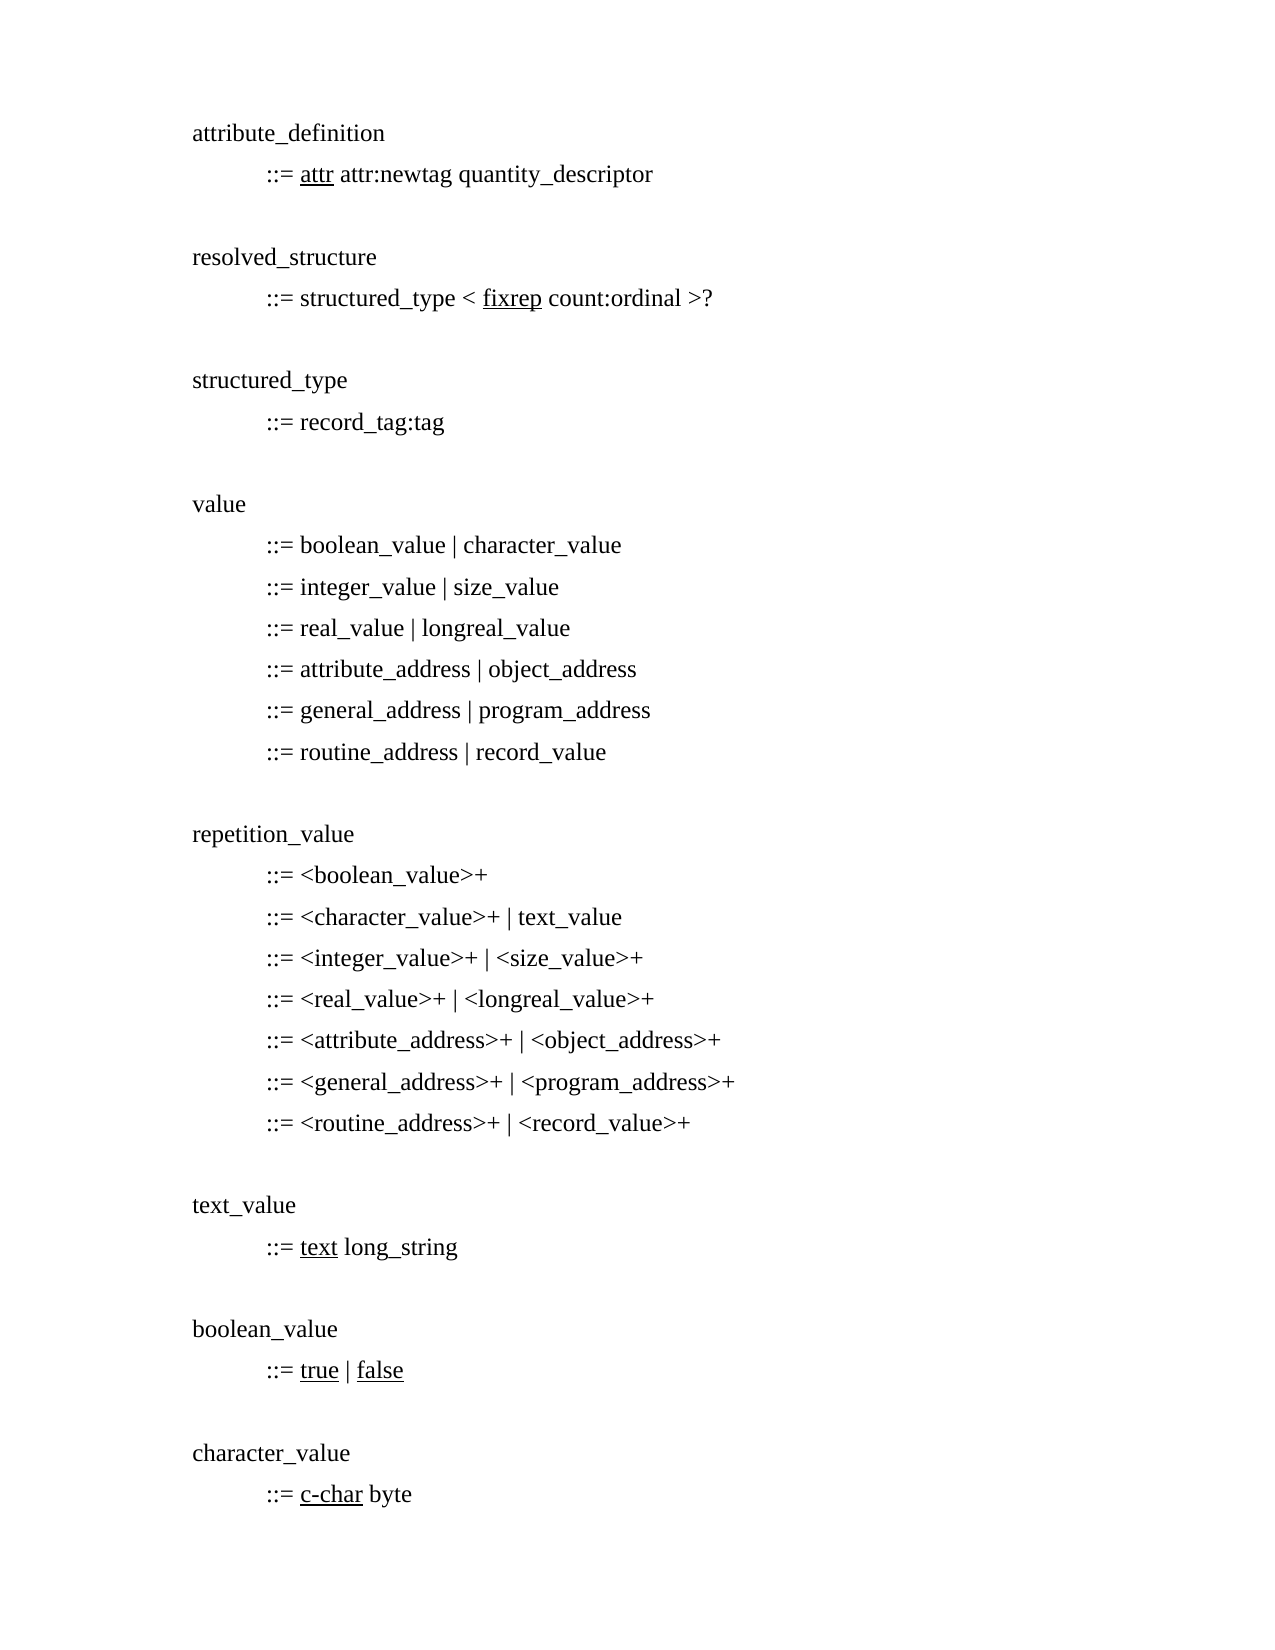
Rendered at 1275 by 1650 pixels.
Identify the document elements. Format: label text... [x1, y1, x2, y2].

text ::= <real_value>+ | <longreal_value>+ [118, 984, 1157, 1013]
text structured_type [118, 366, 1157, 394]
text ::= true | false [118, 1356, 1157, 1384]
text ::= attribute_address | object_address [118, 654, 1157, 683]
text ::= <general_address>+ | <program_address>+ [118, 1067, 1157, 1096]
text attribute_definition [118, 118, 1157, 147]
text ::= record_tag:tag [118, 407, 1157, 436]
text resolved_structure [118, 242, 1157, 271]
text boolean_value [118, 1314, 1157, 1343]
text value [118, 489, 1157, 518]
text ::= c-char byte [118, 1479, 1157, 1508]
text ::= general_address | program_address [118, 696, 1157, 724]
text ::= real_value | longreal_value [118, 613, 1157, 642]
text ::= <integer_value>+ | <size_value>+ [118, 943, 1157, 972]
text ::= boolean_value | character_value [118, 531, 1157, 559]
text text_value [118, 1191, 1157, 1219]
text ::= integer_value | size_value [118, 572, 1157, 601]
text ::= <attribute_address>+ | <object_address>+ [118, 1026, 1157, 1054]
text character_value [118, 1438, 1157, 1467]
text ::= text long_string [118, 1232, 1157, 1261]
text repetition_value [118, 819, 1157, 848]
text ::= structured_type < fixrep count:ordinal >? [118, 283, 1157, 312]
text ::= <character_value>+ | text_value [118, 902, 1157, 931]
text ::= <boolean_value>+ [118, 861, 1157, 889]
text ::= routine_address | record_value [118, 737, 1157, 766]
text ::= attr attr:newtag quantity_descriptor [118, 159, 1157, 188]
text ::= <routine_address>+ | <record_value>+ [118, 1108, 1157, 1137]
